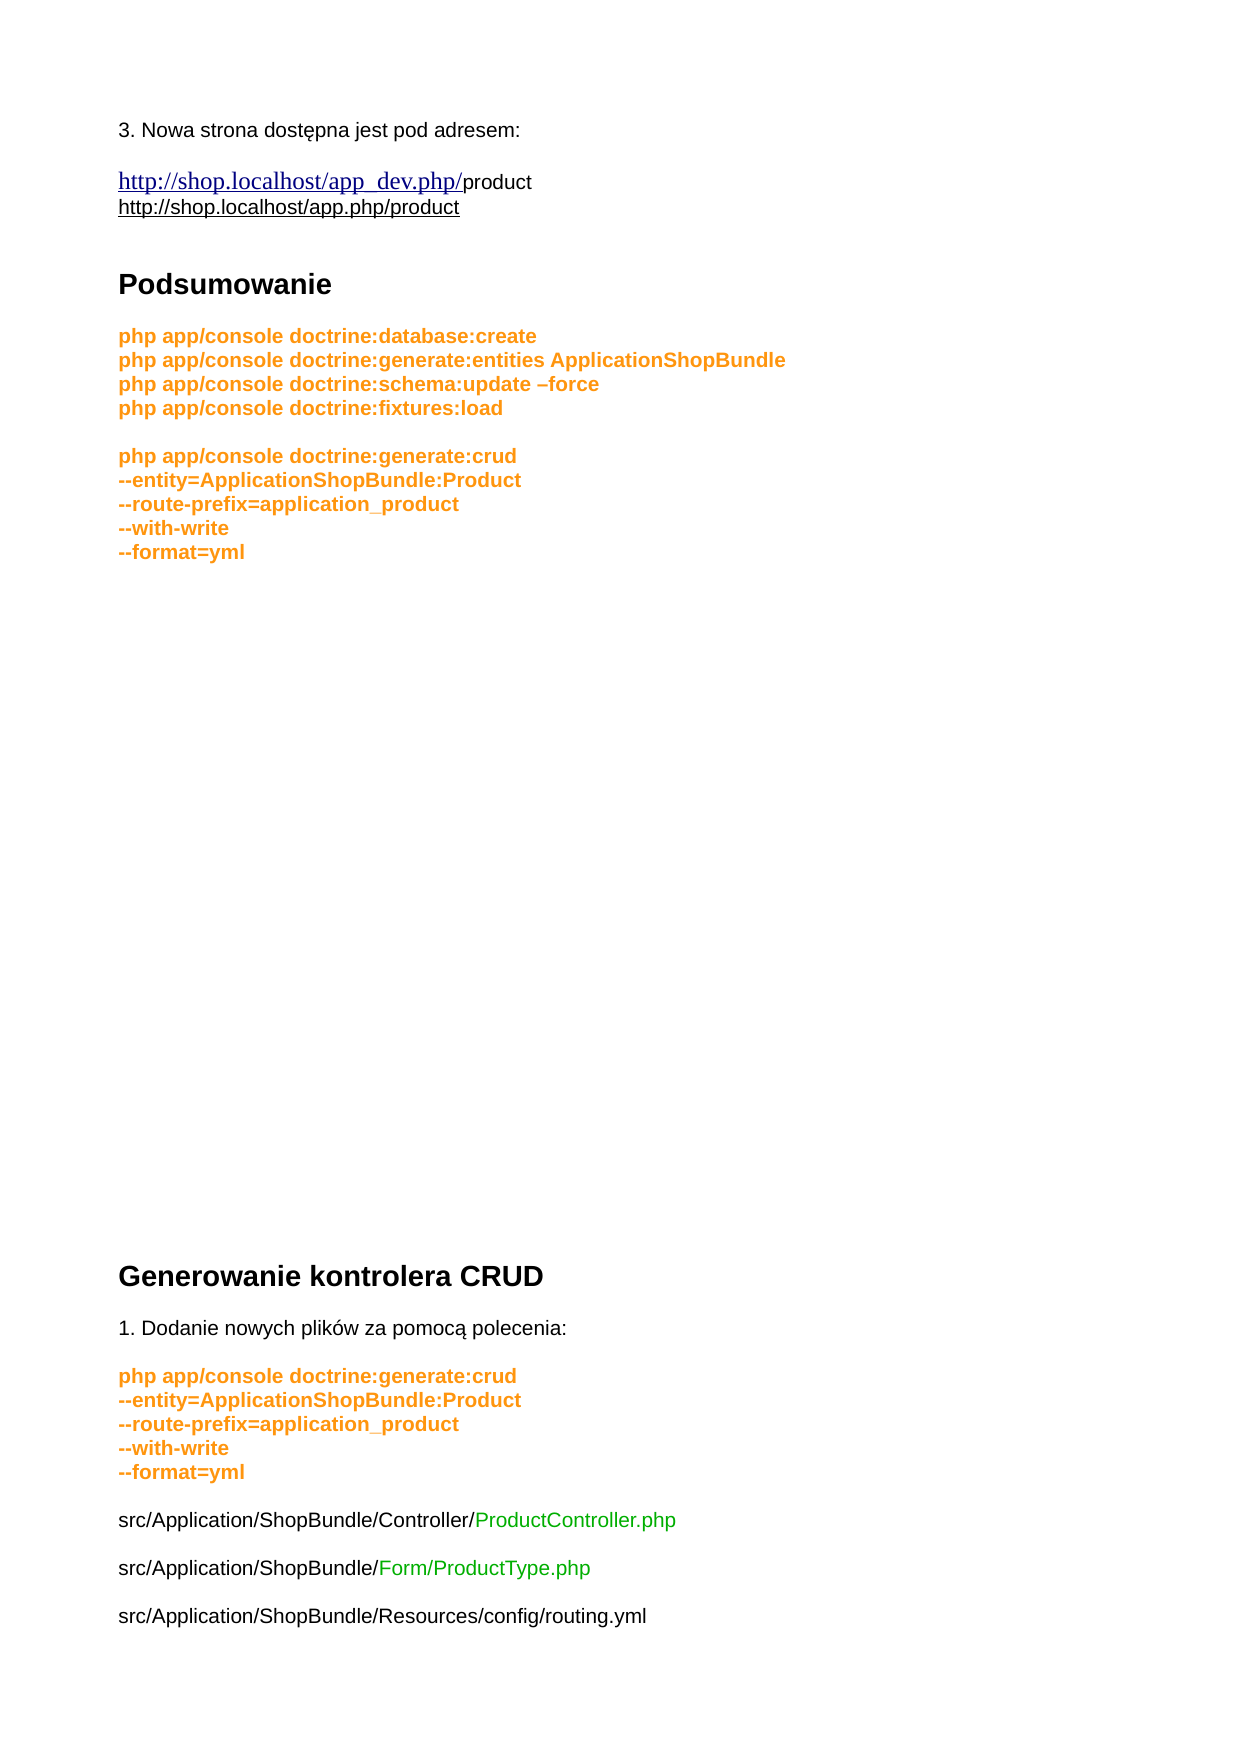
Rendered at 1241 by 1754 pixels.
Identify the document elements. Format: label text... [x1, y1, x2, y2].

text http://shop.localhost/app_dev.php/product [118, 166, 1122, 195]
text php app/console doctrine:generate:crud [118, 1364, 1122, 1388]
text --entity=ApplicationShopBundle:Product [118, 1388, 1122, 1412]
text --format=yml [118, 1460, 1122, 1484]
text --with-write [118, 516, 1122, 540]
list 3. Nowa strona dostępna jest pod adresem: [118, 118, 1122, 142]
text php app/console doctrine:database:create [118, 324, 1122, 348]
text php app/console doctrine:schema:update –force [118, 372, 1122, 396]
text 1. Dodanie nowych plików za pomocą polecenia: [118, 1316, 1122, 1340]
text php app/console doctrine:generate:entities ApplicationShopBundle [118, 348, 1122, 372]
text --with-write [118, 1436, 1122, 1460]
text src/Application/ShopBundle/Form/ProductType.php [118, 1556, 1122, 1579]
text php app/console doctrine:generate:crud [118, 444, 1122, 468]
text Generowanie kontrolera CRUD [118, 1258, 1122, 1292]
text --entity=ApplicationShopBundle:Product [118, 468, 1122, 492]
text --route-prefix=application_product [118, 492, 1122, 516]
text Podsumowanie [118, 267, 1122, 300]
text --route-prefix=application_product [118, 1412, 1122, 1436]
text src/Application/ShopBundle/Resources/config/routing.yml [118, 1603, 1122, 1627]
text php app/console doctrine:fixtures:load [118, 396, 1122, 420]
text http://shop.localhost/app.php/product [118, 195, 1122, 219]
text --format=yml [118, 540, 1122, 564]
text src/Application/ShopBundle/Controller/ProductController.php [118, 1508, 1122, 1532]
